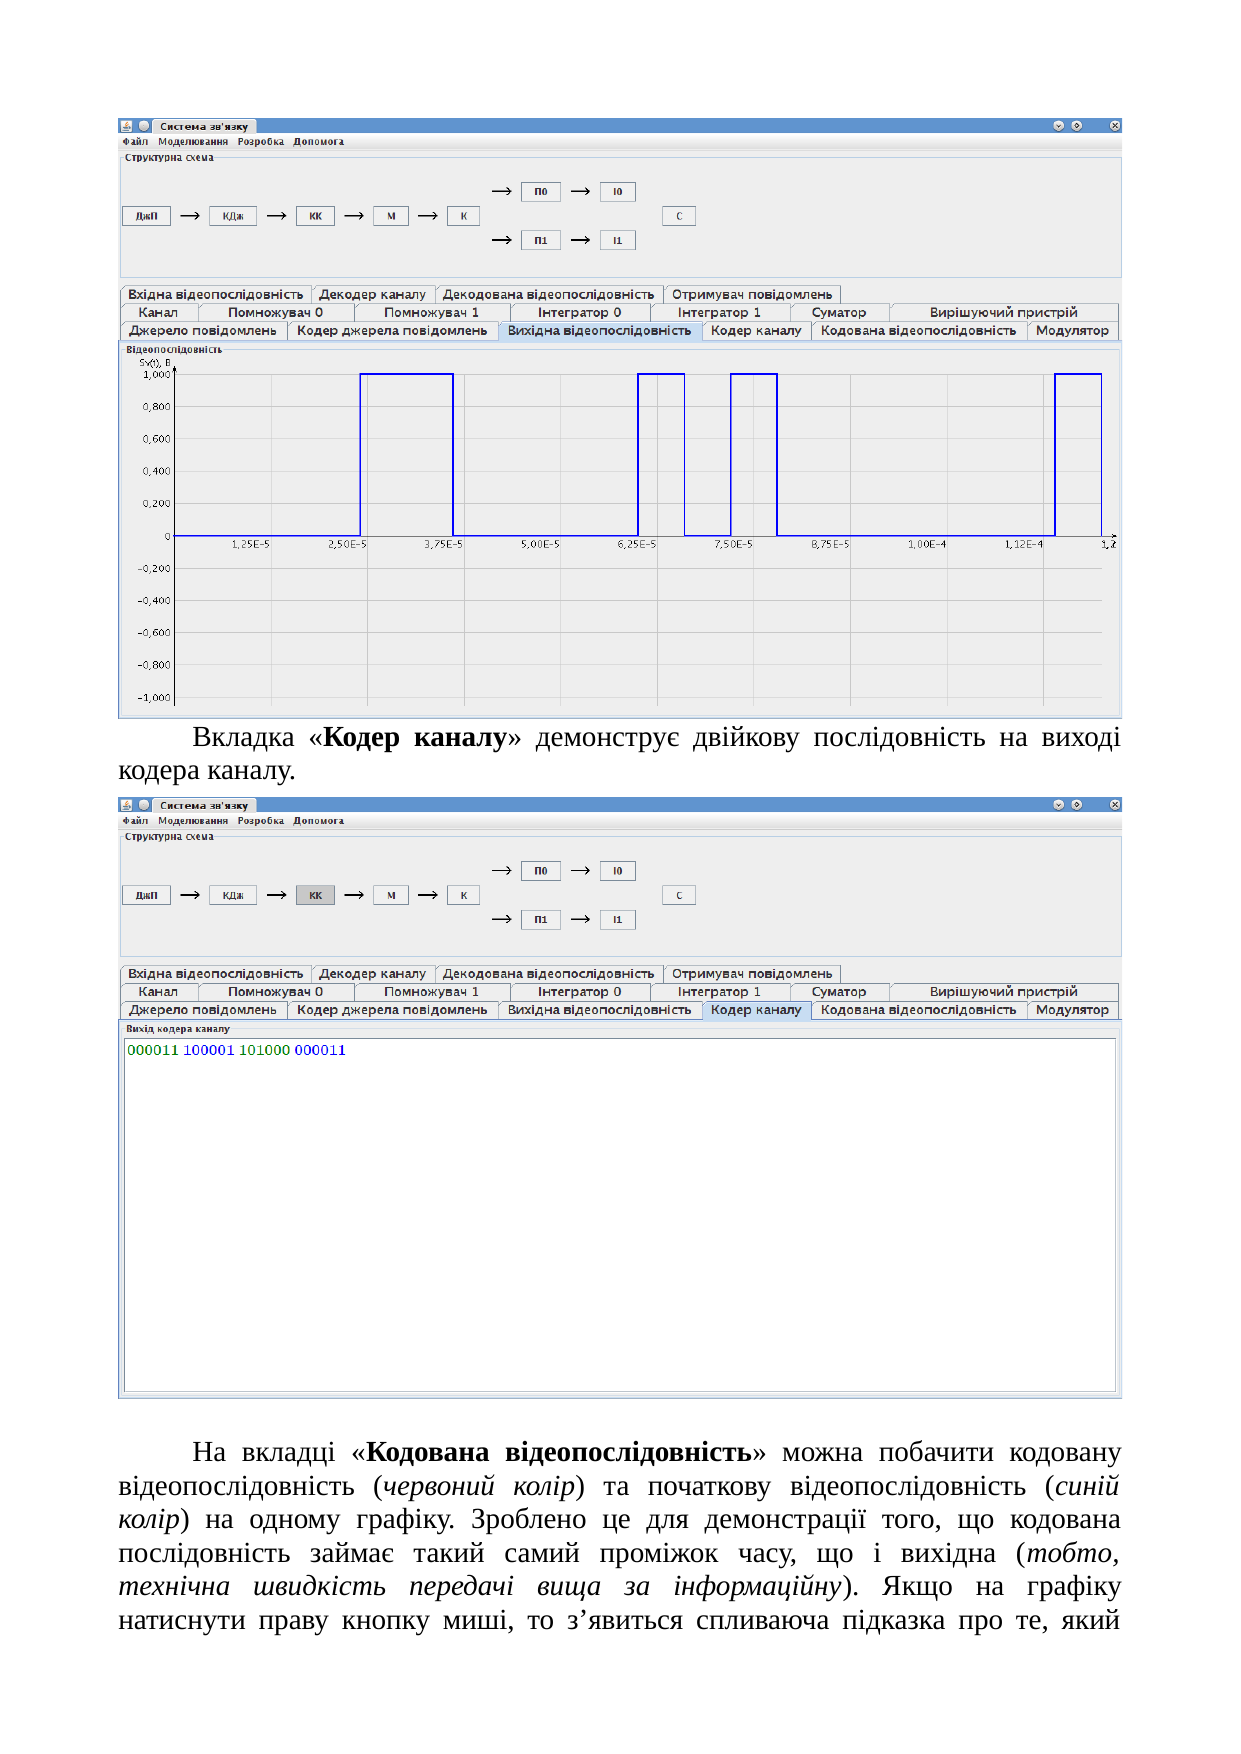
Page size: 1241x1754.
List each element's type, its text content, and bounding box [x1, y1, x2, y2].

picture [118, 118, 1123, 719]
text На вкладці «Кодована відеопослідовність» можна побачити кодовану відеопослідовність (червоний колір) та початкову відеопослідовність (синій колір) на одному графіку. Зроблено це для демонстрації того, що кодована послідовність займає такий самий проміжок часу, що і вихідна (тобто, технічна швидкість передачі вища за інформаційну). Якщо на графіку натиснути праву кнопку миші, то з’явиться спливаюча підказка про те, який [118, 1434, 1122, 1636]
picture [118, 797, 1123, 1399]
text Вкладка «Кодер каналу» демонструє двійкову послідовність на виході кодера каналу. [118, 719, 1122, 786]
